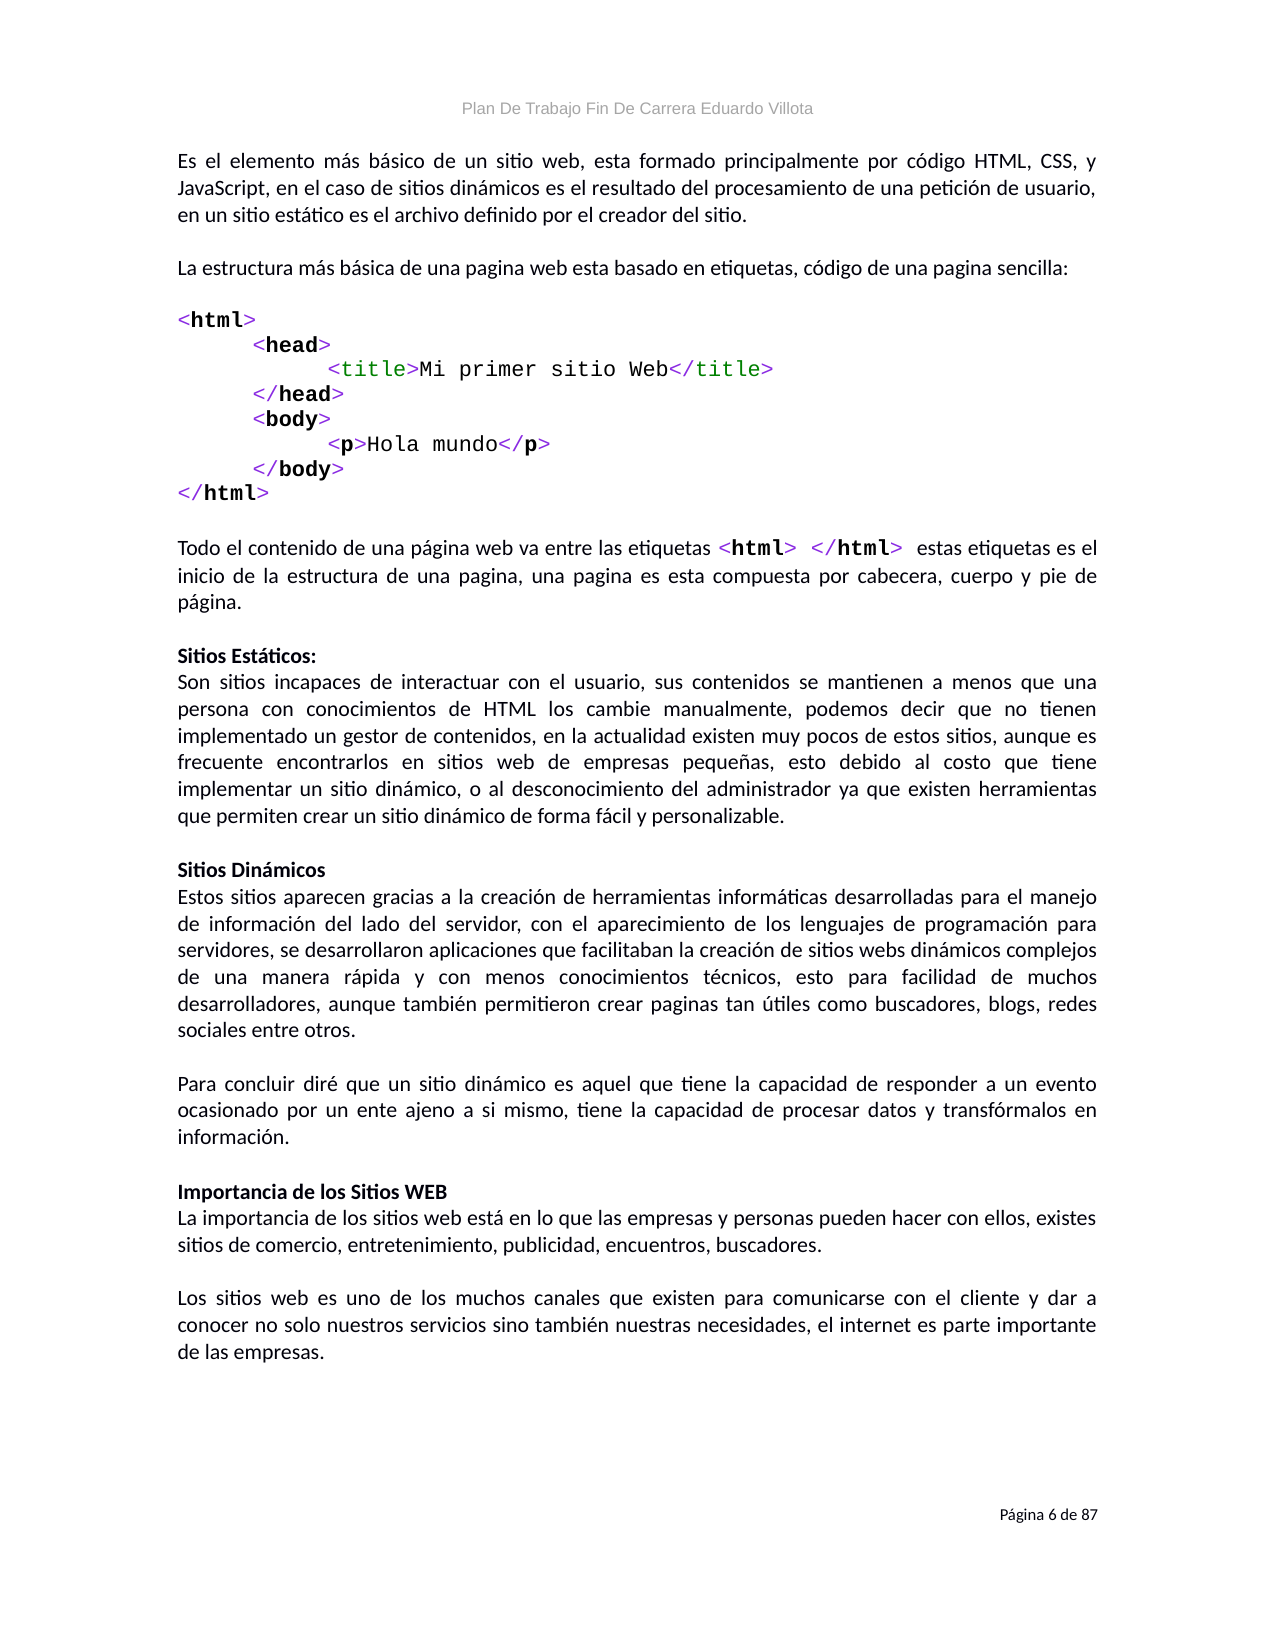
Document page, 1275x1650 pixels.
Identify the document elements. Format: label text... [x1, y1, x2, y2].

text <html> [177, 309, 1098, 334]
text </head> [177, 383, 1098, 408]
text <p>Hola mundo</p> [177, 433, 1098, 458]
text Sitios Dinámicos [177, 856, 1098, 883]
text Importancia de los Sitios WEB [177, 1178, 1098, 1204]
text <head> [177, 334, 1098, 358]
text La estructura más básica de una pagina web esta basado en etiquetas, código de una pagina sencilla: [177, 254, 1098, 281]
text La importancia de los sitios web está en lo que las empresas y personas pueden hacer con ellos, existes sitios de comercio, entretenimiento, publicidad, encuentros, buscadores. [177, 1204, 1098, 1258]
text Para concluir diré que un sitio dinámico es aquel que tiene la capacidad de responder a un evento ocasionado por un ente ajeno a si mismo, tiene la capacidad de procesar datos y transfórmalos en información. [177, 1070, 1098, 1150]
text Los sitios web es uno de los muchos canales que existen para comunicarse con el cliente y dar a conocer no solo nuestros servicios sino también nuestras necesidades, el internet es parte importante de las empresas. [177, 1284, 1098, 1364]
text Es el elemento más básico de un sitio web, esta formado principalmente por código HTML, CSS, y JavaScript, en el caso de sitios dinámicos es el resultado del procesamiento de una petición de usuario, en un sitio estático es el archivo definido por el creador del sitio. [177, 148, 1098, 228]
text </html> [177, 482, 1098, 507]
text Sitios Estáticos: [177, 642, 1098, 668]
text Son sitios incapaces de interactuar con el usuario, sus contenidos se mantienen a menos que una persona con conocimientos de HTML los cambie manualmente, podemos decir que no tienen implementado un gestor de contenidos, en la actualidad existen muy pocos de estos sitios, aunque es frecuente encontrarlos en sitios web de empresas pequeñas, esto debido al costo que tiene implementar un sitio dinámico, o al desconocimiento del administrador ya que existen herramientas que permiten crear un sitio dinámico de forma fácil y personalizable. [177, 668, 1098, 828]
text Estos sitios aparecen gracias a la creación de herramientas informáticas desarrolladas para el manejo de información del lado del servidor, con el aparecimiento de los lenguajes de programación para servidores, se desarrollaron aplicaciones que facilitaban la creación de sitios webs dinámicos complejos de una manera rápida y con menos conocimientos técnicos, esto para facilidad de muchos desarrolladores, aunque también permitieron crear paginas tan útiles como buscadores, blogs, redes sociales entre otros. [177, 883, 1098, 1043]
text <title>Mi primer sitio Web</title> [177, 358, 1098, 383]
text Todo el contenido de una página web va entre las etiquetas <html> </html> estas etiquetas es el inicio de la estructura de una pagina, una pagina es esta compuesta por cabecera, cuerpo y pie de página. [177, 534, 1098, 615]
text <body> [177, 408, 1098, 433]
text </body> [177, 458, 1098, 482]
